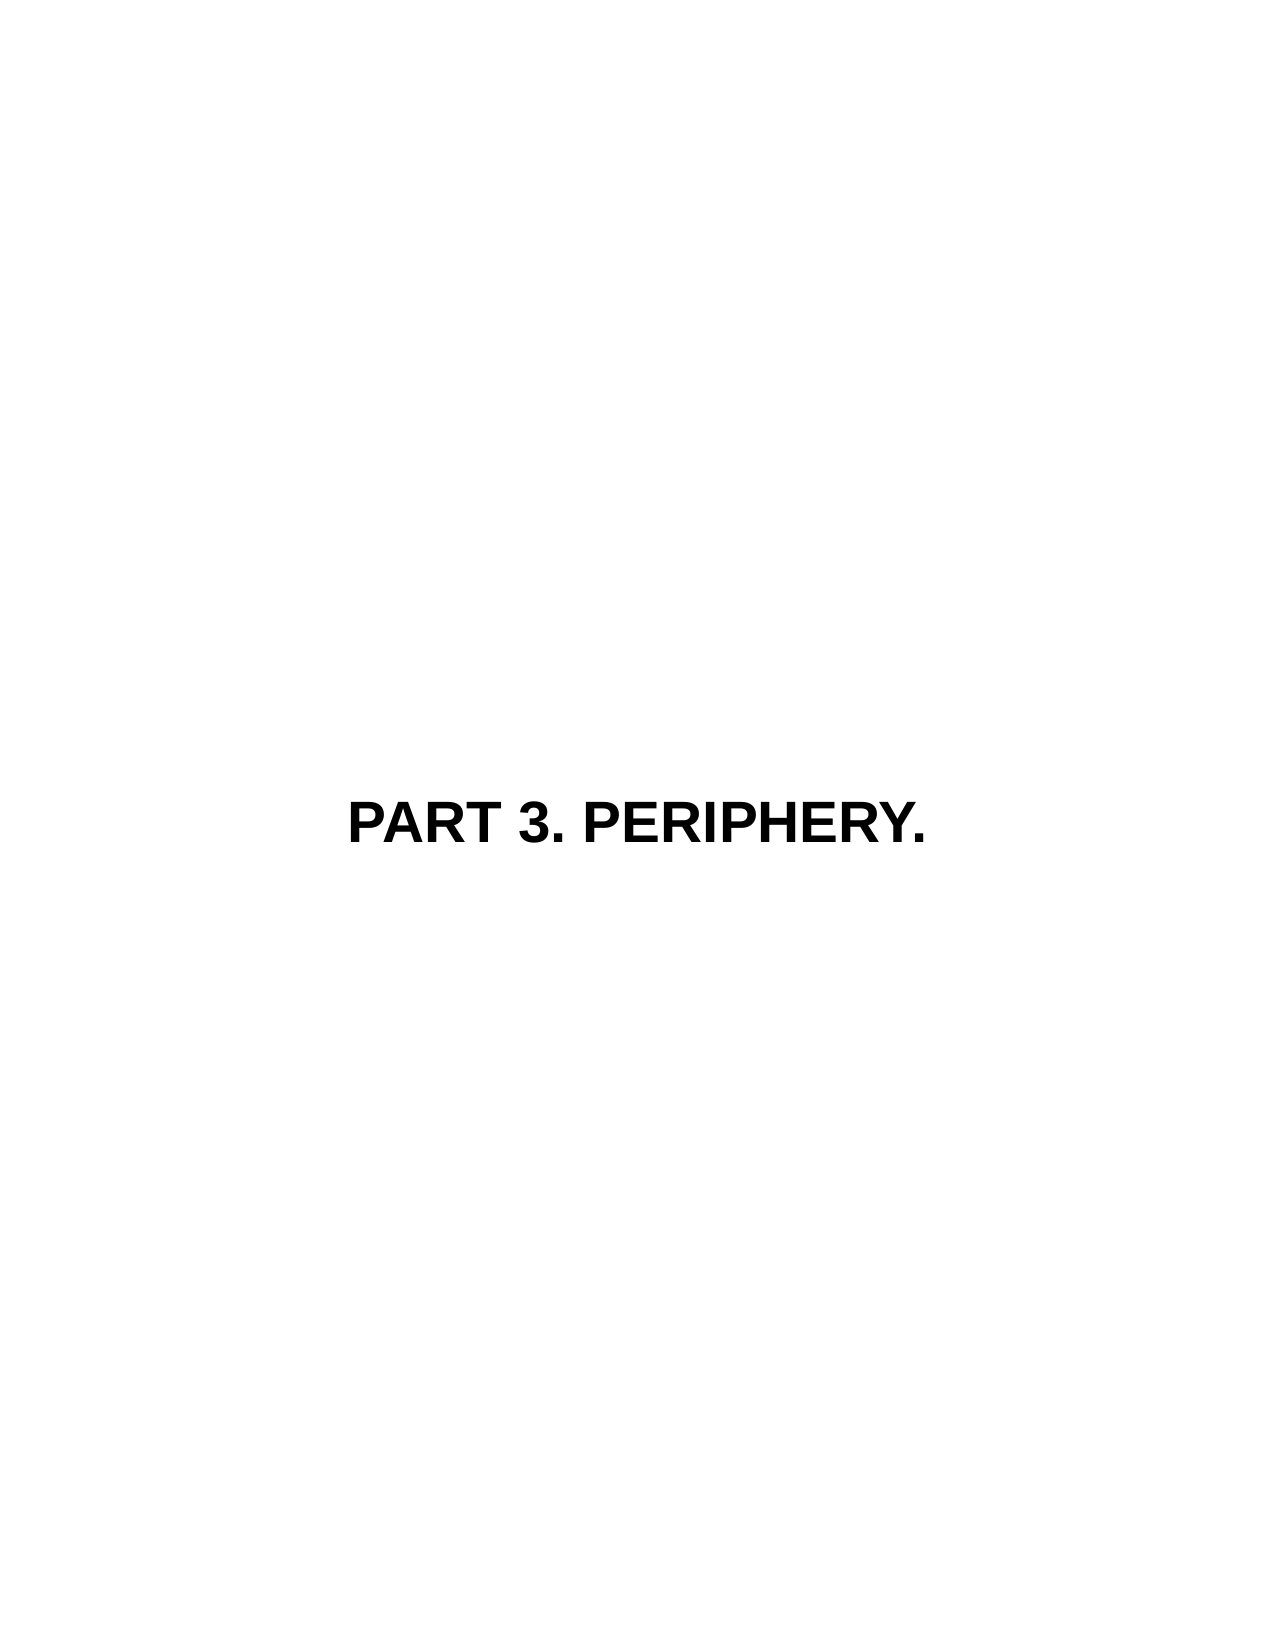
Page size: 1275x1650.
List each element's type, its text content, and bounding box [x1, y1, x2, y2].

subtitle PART 3. PERIPHERY. [127, 788, 1148, 855]
